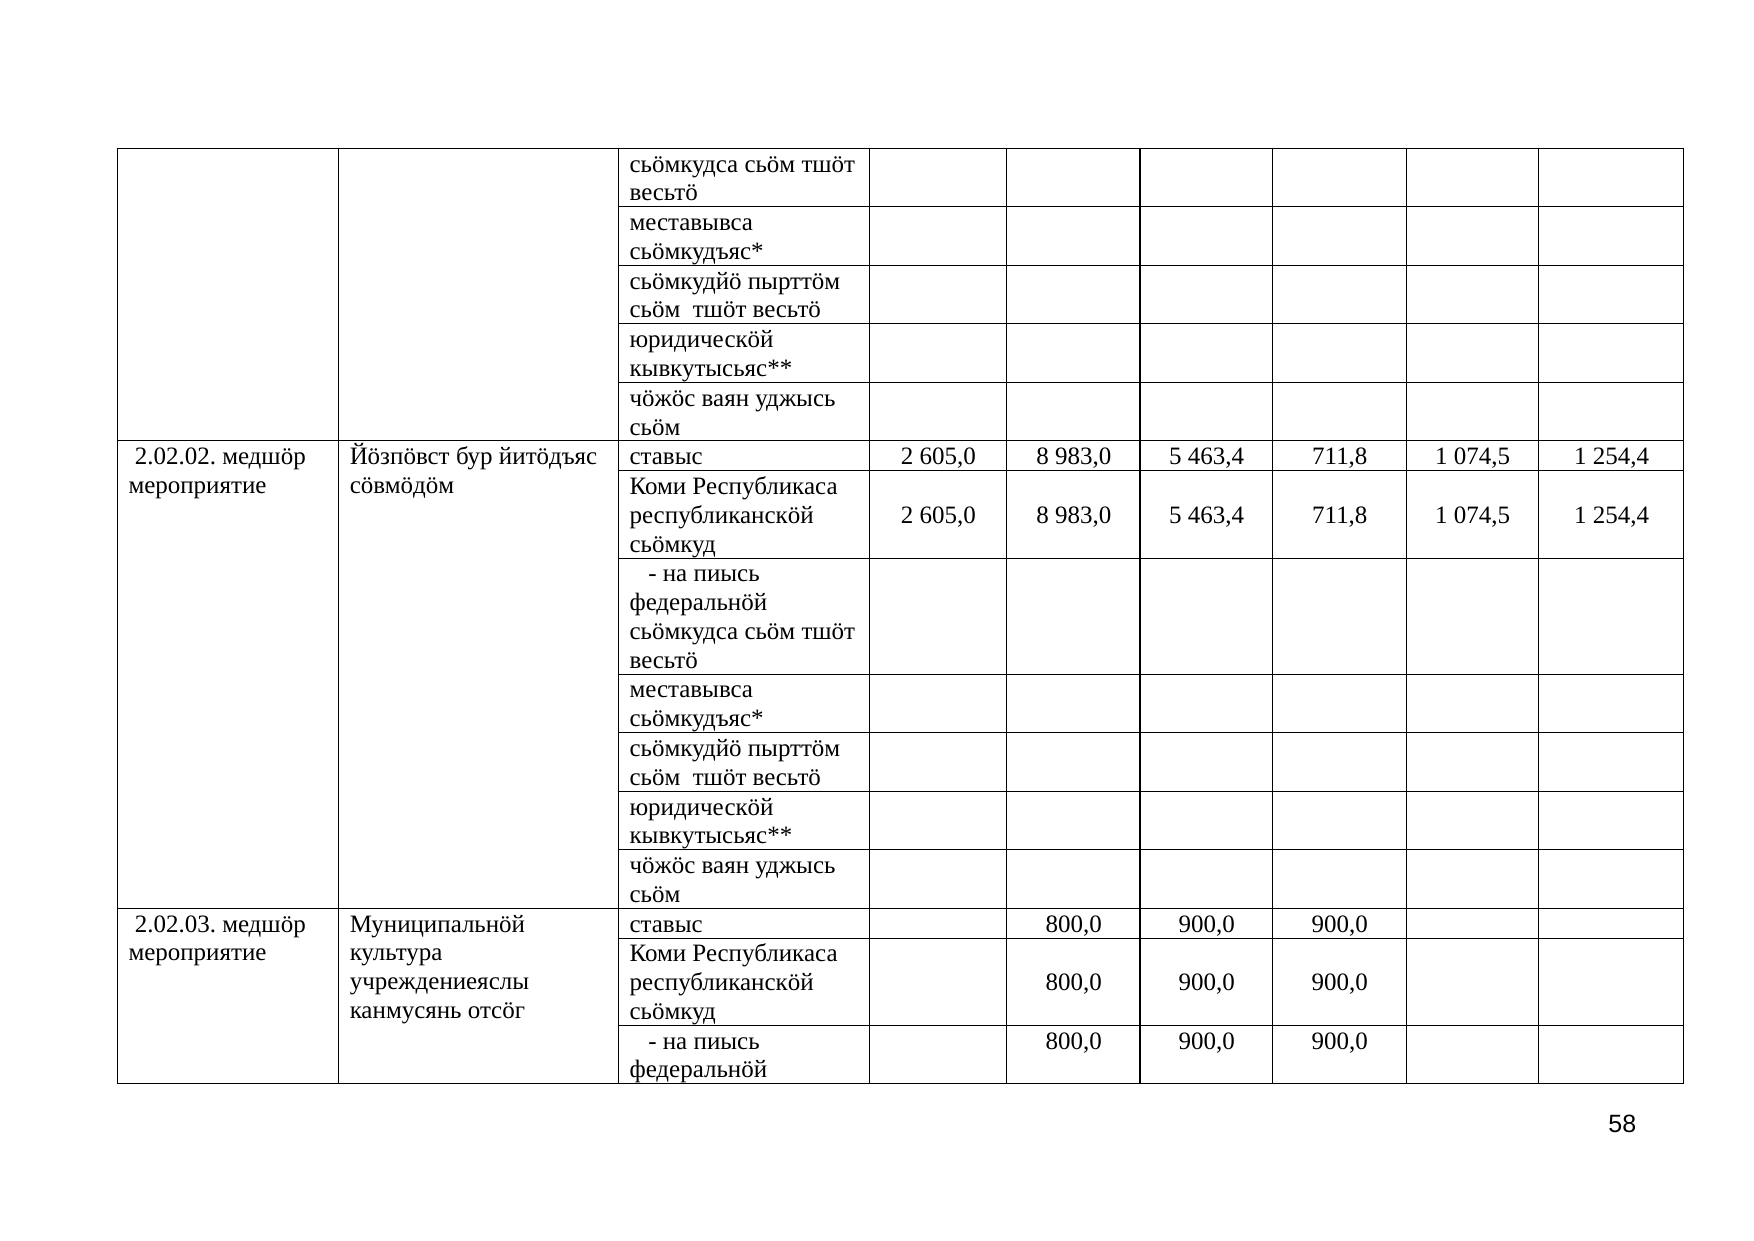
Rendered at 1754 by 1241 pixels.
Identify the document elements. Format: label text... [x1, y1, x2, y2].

table_cell [1273, 266, 1406, 323]
table_cell [1273, 559, 1406, 673]
table_cell [1007, 792, 1139, 849]
table_cell [870, 266, 1006, 323]
table_cell чӧжӧс ваян уджысь сьӧм [619, 383, 869, 440]
table_cell 8 983,0 [1007, 441, 1139, 470]
table_cell [1141, 266, 1272, 323]
table_cell [1407, 675, 1538, 732]
table_cell [1539, 850, 1683, 908]
table_cell [870, 1026, 1006, 1083]
table_cell [1141, 675, 1272, 732]
table_cell [1539, 207, 1683, 265]
table_cell [870, 383, 1006, 440]
table_cell [1141, 559, 1272, 673]
table_cell [1539, 939, 1683, 1025]
table_cell [1007, 149, 1139, 206]
table_cell [118, 149, 338, 440]
table_cell Муниципальнӧй культура учреждениеяслы канмусянь отсӧг [339, 909, 618, 1083]
table_cell [1539, 675, 1683, 732]
table_cell ставыс [619, 441, 869, 470]
table_cell меставывса сьӧмкудъяс* [619, 207, 869, 265]
table_cell [1007, 383, 1139, 440]
table_cell [1407, 149, 1538, 206]
table_cell [1273, 792, 1406, 849]
table_cell 8 983,0 [1007, 471, 1139, 557]
table_cell [1407, 266, 1538, 323]
table_cell [870, 850, 1006, 908]
table_cell 900,0 [1141, 1026, 1272, 1083]
table_cell [1141, 324, 1272, 382]
table_cell [1273, 675, 1406, 732]
table_cell [1141, 850, 1272, 908]
table_cell [1007, 559, 1139, 673]
table_cell 2 605,0 [870, 471, 1006, 557]
table_cell [1141, 383, 1272, 440]
table_cell [1141, 207, 1272, 265]
table_cell [870, 792, 1006, 849]
table_cell чӧжӧс ваян уджысь сьӧм [619, 850, 869, 908]
table_cell 1 254,4 [1539, 471, 1683, 557]
table_cell [1407, 559, 1538, 673]
table_cell сьӧмкудйӧ пырттӧм сьӧм тшӧт весьтӧ [619, 266, 869, 323]
table_cell 1 254,4 [1539, 441, 1683, 470]
table_cell [1407, 939, 1538, 1025]
table_cell 900,0 [1273, 939, 1406, 1025]
table_cell [1407, 324, 1538, 382]
table_cell - на пиысь федеральнӧй [619, 1026, 869, 1083]
table_cell [1273, 383, 1406, 440]
table_cell [1007, 266, 1139, 323]
table_cell Коми Республикаса республиканскӧй сьӧмкуд [619, 939, 869, 1025]
table_cell [870, 675, 1006, 732]
table_cell 900,0 [1273, 909, 1406, 937]
table_cell [1007, 207, 1139, 265]
table_cell [1407, 1026, 1538, 1083]
table_cell [1539, 559, 1683, 673]
table_cell [1407, 383, 1538, 440]
table_cell юридическӧй кывкутысьяс** [619, 324, 869, 382]
table_cell 2.02.02. медшӧр мероприятие [118, 441, 338, 908]
table_cell [1407, 909, 1538, 937]
table_cell [1407, 207, 1538, 265]
table_cell [1539, 909, 1683, 937]
table_cell 1 074,5 [1407, 441, 1538, 470]
table_cell 800,0 [1007, 1026, 1139, 1083]
table_cell [339, 149, 618, 440]
table_cell [1539, 324, 1683, 382]
table_cell 1 074,5 [1407, 471, 1538, 557]
table_cell [870, 207, 1006, 265]
table_cell 5 463,4 [1141, 471, 1272, 557]
table_cell юридическӧй кывкутысьяс** [619, 792, 869, 849]
table_cell 900,0 [1273, 1026, 1406, 1083]
table_cell [1539, 792, 1683, 849]
table_cell [1539, 733, 1683, 791]
table_cell [1007, 850, 1139, 908]
table_cell Йӧзпӧвст бур йитӧдъяс сӧвмӧдӧм [339, 441, 618, 908]
table_cell [1007, 675, 1139, 732]
table_cell [870, 733, 1006, 791]
table_cell [1141, 149, 1272, 206]
table_cell сьӧмкудйӧ пырттӧм сьӧм тшӧт весьтӧ [619, 733, 869, 791]
table_cell 800,0 [1007, 939, 1139, 1025]
table_cell сьӧмкудса сьӧм тшӧт весьтӧ [619, 149, 869, 206]
table_cell [1539, 1026, 1683, 1083]
table_cell [1539, 149, 1683, 206]
table_cell [1141, 792, 1272, 849]
table_cell [870, 939, 1006, 1025]
table_cell [1273, 733, 1406, 791]
table_cell [1407, 733, 1538, 791]
table_cell [1141, 733, 1272, 791]
table_cell - на пиысь федеральнӧй сьӧмкудса сьӧм тшӧт весьтӧ [619, 559, 869, 673]
table_cell 5 463,4 [1141, 441, 1272, 470]
table_cell Коми Республикаса республиканскӧй сьӧмкуд [619, 471, 869, 557]
table_cell 900,0 [1141, 939, 1272, 1025]
table_cell [870, 909, 1006, 937]
table_cell 2.02.03. медшӧр мероприятие [118, 909, 338, 1083]
table_cell 711,8 [1273, 441, 1406, 470]
table_cell [1539, 383, 1683, 440]
table_cell [1273, 207, 1406, 265]
table_cell ставыс [619, 909, 869, 937]
table_cell [1273, 149, 1406, 206]
table_cell [870, 324, 1006, 382]
table_cell [1539, 266, 1683, 323]
table_cell 711,8 [1273, 471, 1406, 557]
table_cell 900,0 [1141, 909, 1272, 937]
table_cell [1407, 850, 1538, 908]
table_cell [870, 559, 1006, 673]
table_cell 800,0 [1007, 909, 1139, 937]
table_cell 2 605,0 [870, 441, 1006, 470]
table_cell меставывса сьӧмкудъяс* [619, 675, 869, 732]
table_cell [1007, 324, 1139, 382]
table_cell [1273, 850, 1406, 908]
table_cell [1007, 733, 1139, 791]
table_cell [1273, 324, 1406, 382]
table_cell [1407, 792, 1538, 849]
table_cell [870, 149, 1006, 206]
